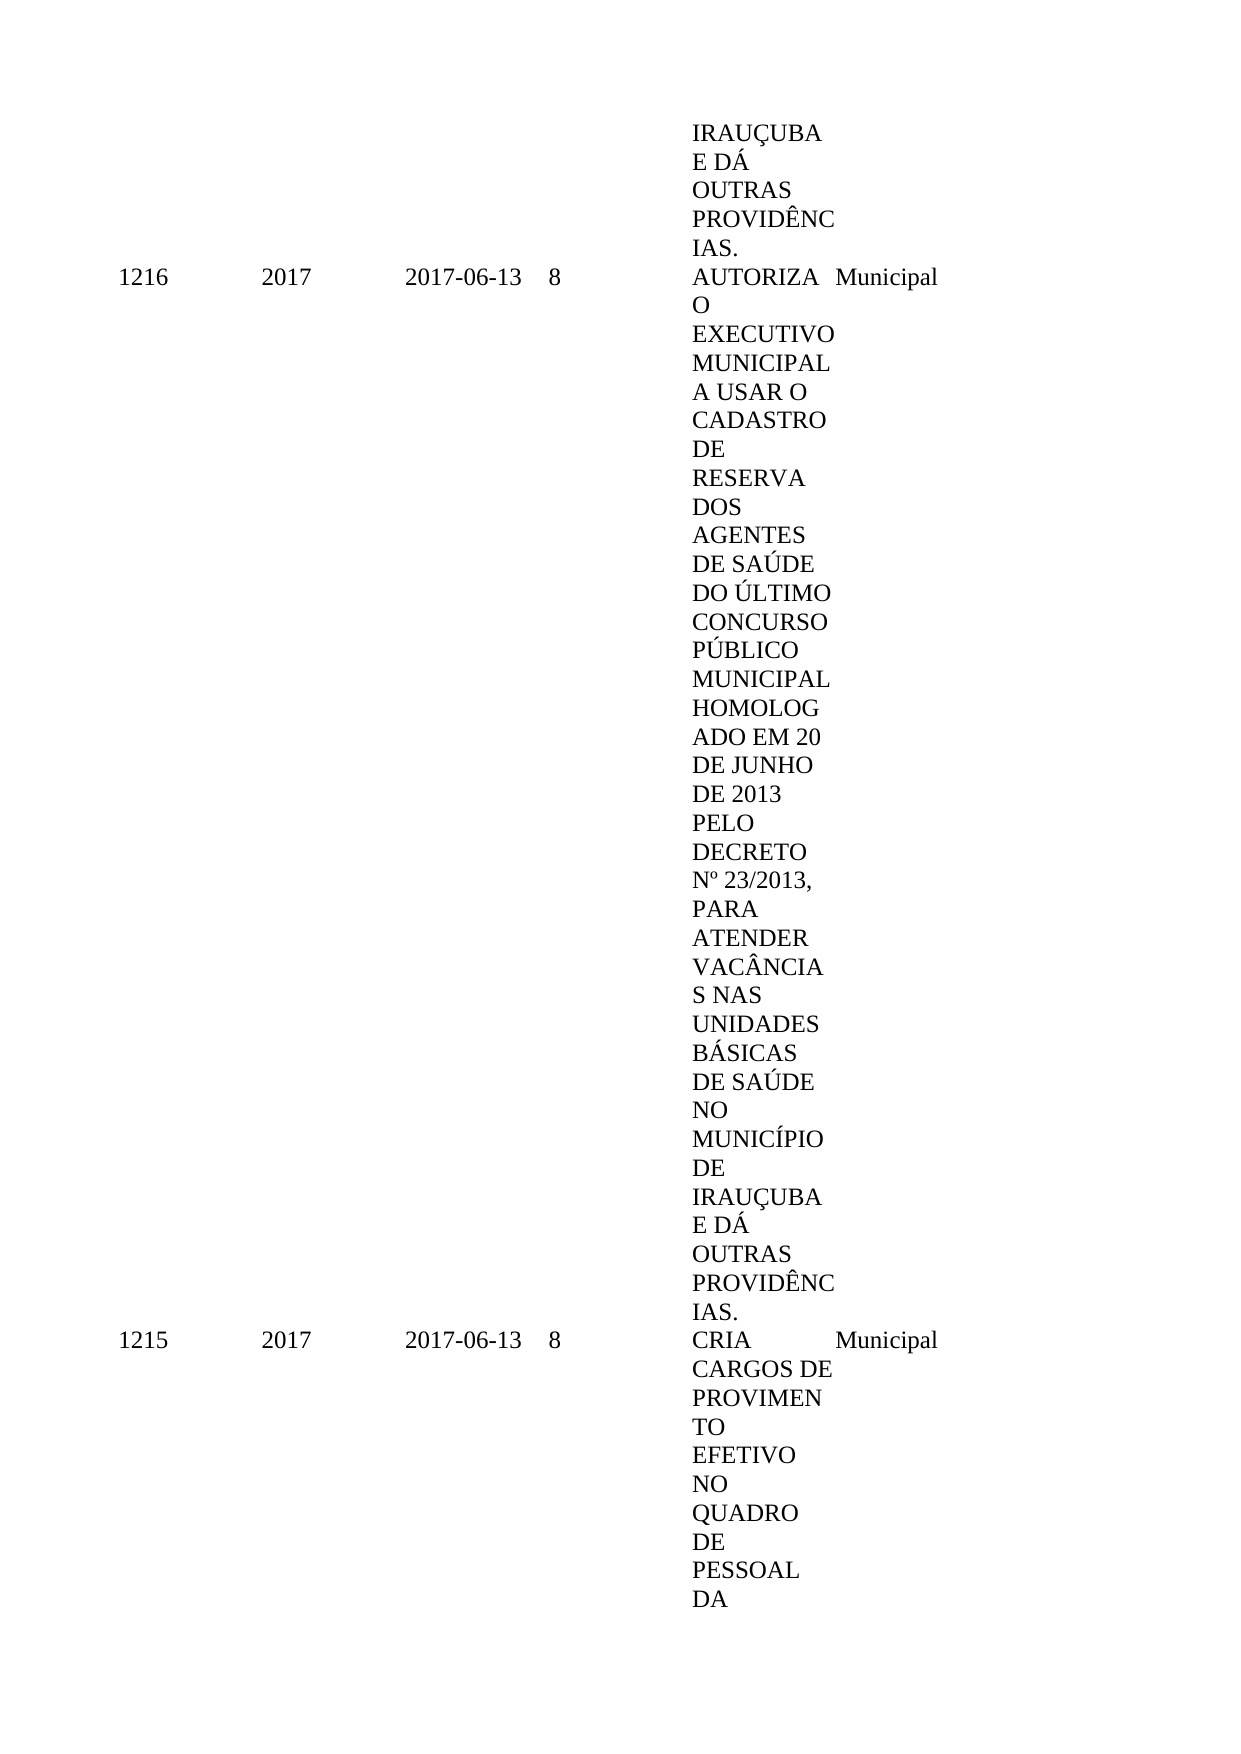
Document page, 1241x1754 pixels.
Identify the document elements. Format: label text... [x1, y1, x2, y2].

table_cell [261, 118, 405, 262]
table_cell [835, 118, 979, 262]
table_cell 2017-06-13 [405, 1326, 548, 1613]
table_cell Municipal [835, 1326, 979, 1613]
table_cell [979, 262, 1122, 1326]
table_cell AUTORIZA O EXECUTIVO MUNICIPAL A USAR O CADASTRO DE RESERVA DOS AGENTES DE SAÚDE DO ÚLTIMO CONCURSO PÚBLICO MUNICIPAL HOMOLOGADO EM 20 DE JUNHO DE 2013 PELO DECRETO Nº 23/2013, PARA ATENDER VACÂNCIAS NAS UNIDADES BÁSICAS DE SAÚDE NO MUNICÍPIO DE IRAUÇUBA E DÁ OUTRAS PROVIDÊNCIAS. [692, 262, 835, 1326]
table_cell 2017 [261, 1326, 405, 1613]
table_cell [118, 118, 261, 262]
table_cell Municipal [835, 262, 979, 1326]
table_cell 1215 [118, 1326, 261, 1613]
table_cell [979, 118, 1122, 262]
table_cell [405, 118, 548, 262]
table_cell [979, 1326, 1122, 1613]
table_cell 2017-06-13 [405, 262, 548, 1326]
table_cell IRAUÇUBA E DÁ OUTRAS PROVIDÊNCIAS. [692, 118, 835, 262]
table_cell 8 [548, 262, 692, 1326]
table_cell 2017 [261, 262, 405, 1326]
table_cell CRIA CARGOS DE PROVIMENTO EFETIVO NO QUADRO DE PESSOAL DA [692, 1326, 835, 1613]
table_cell [548, 118, 692, 262]
table_cell 8 [548, 1326, 692, 1613]
table_cell 1216 [118, 262, 261, 1326]
